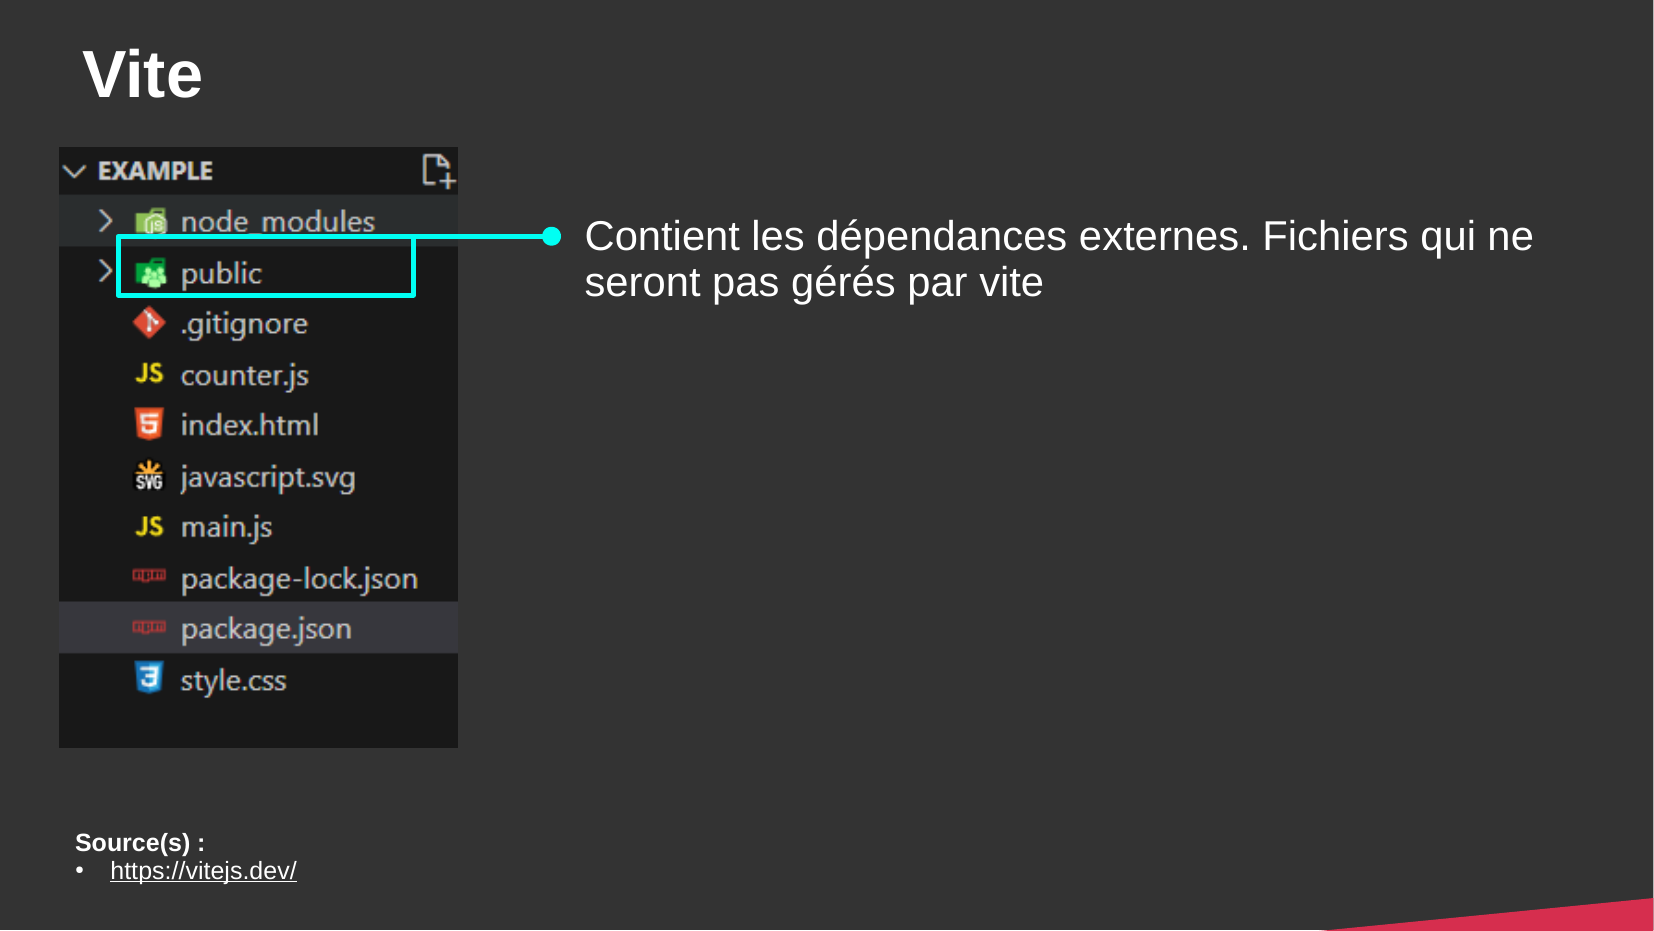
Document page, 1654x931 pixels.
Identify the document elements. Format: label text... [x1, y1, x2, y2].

picture [121, 239, 411, 293]
picture [59, 147, 458, 748]
text_box Source(s) : https://vitejs.dev/ [60, 821, 1546, 931]
list Contient les dépendances externes. Fichiers qui ne seront pas gérés par vite [584, 212, 1536, 325]
title Vite [82, 37, 1571, 112]
text_box [1546, 898, 1654, 931]
